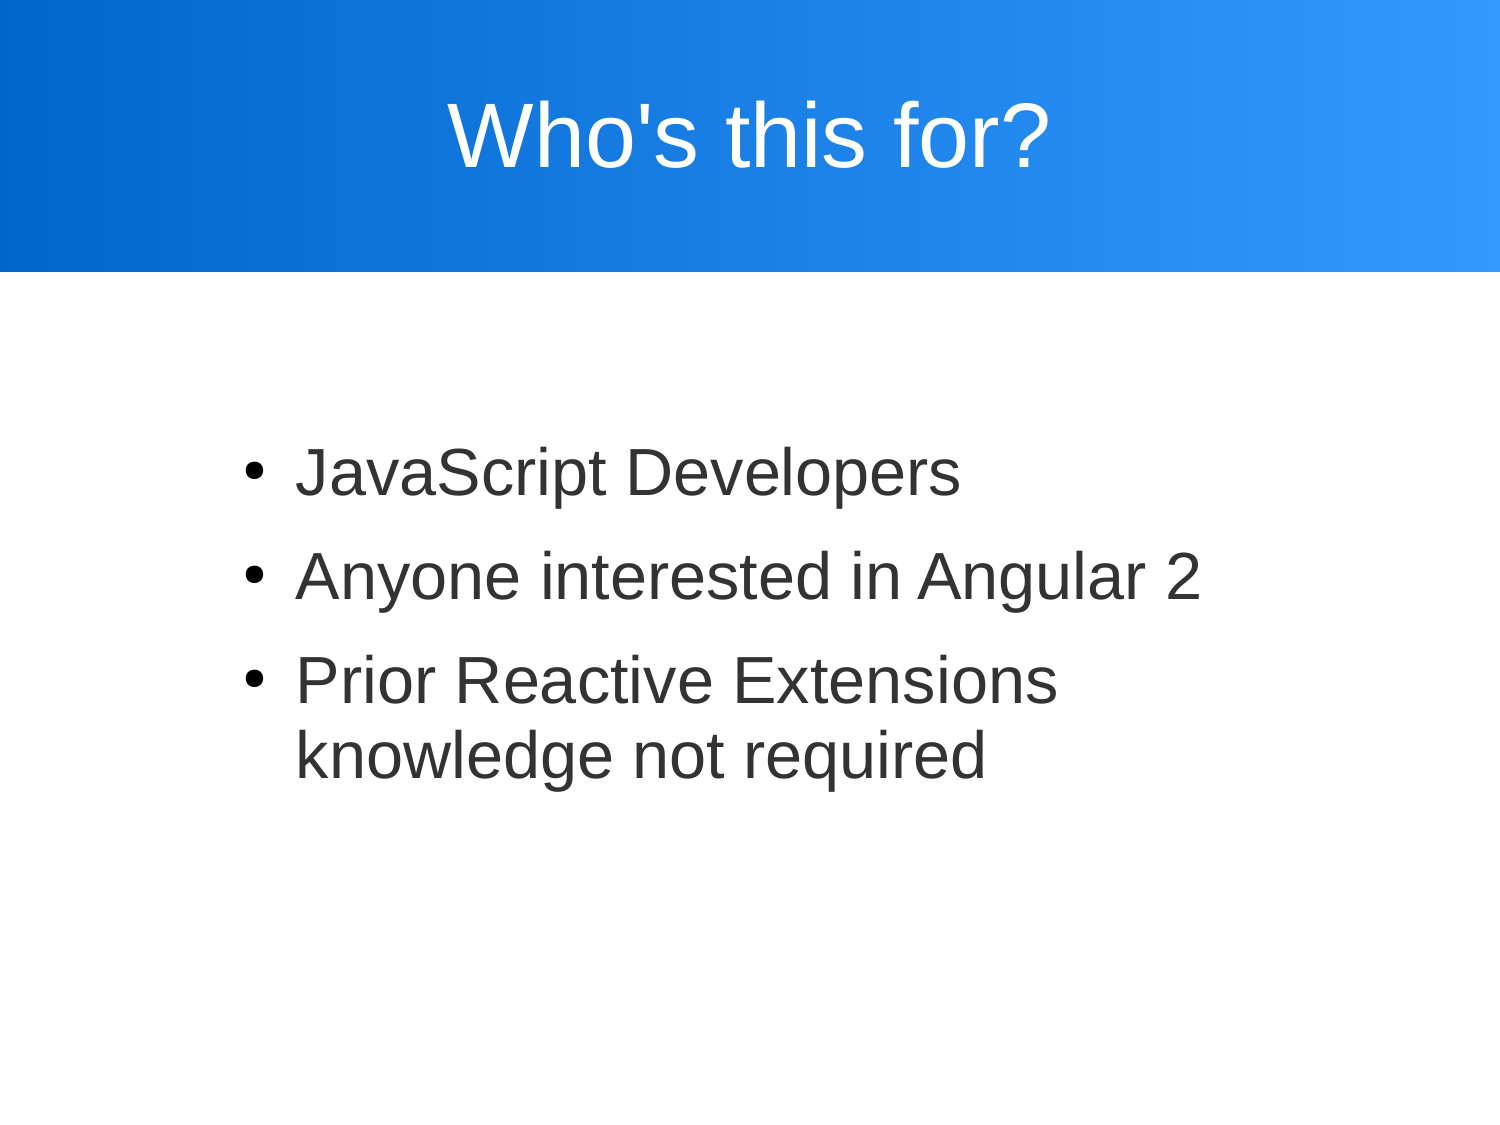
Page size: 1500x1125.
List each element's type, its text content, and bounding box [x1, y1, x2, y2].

list JavaScript Developers Anyone interested in Angular 2 Prior Reactive Extensions knowledge not required [225, 435, 1336, 794]
title Who's this for? [0, 0, 1500, 272]
